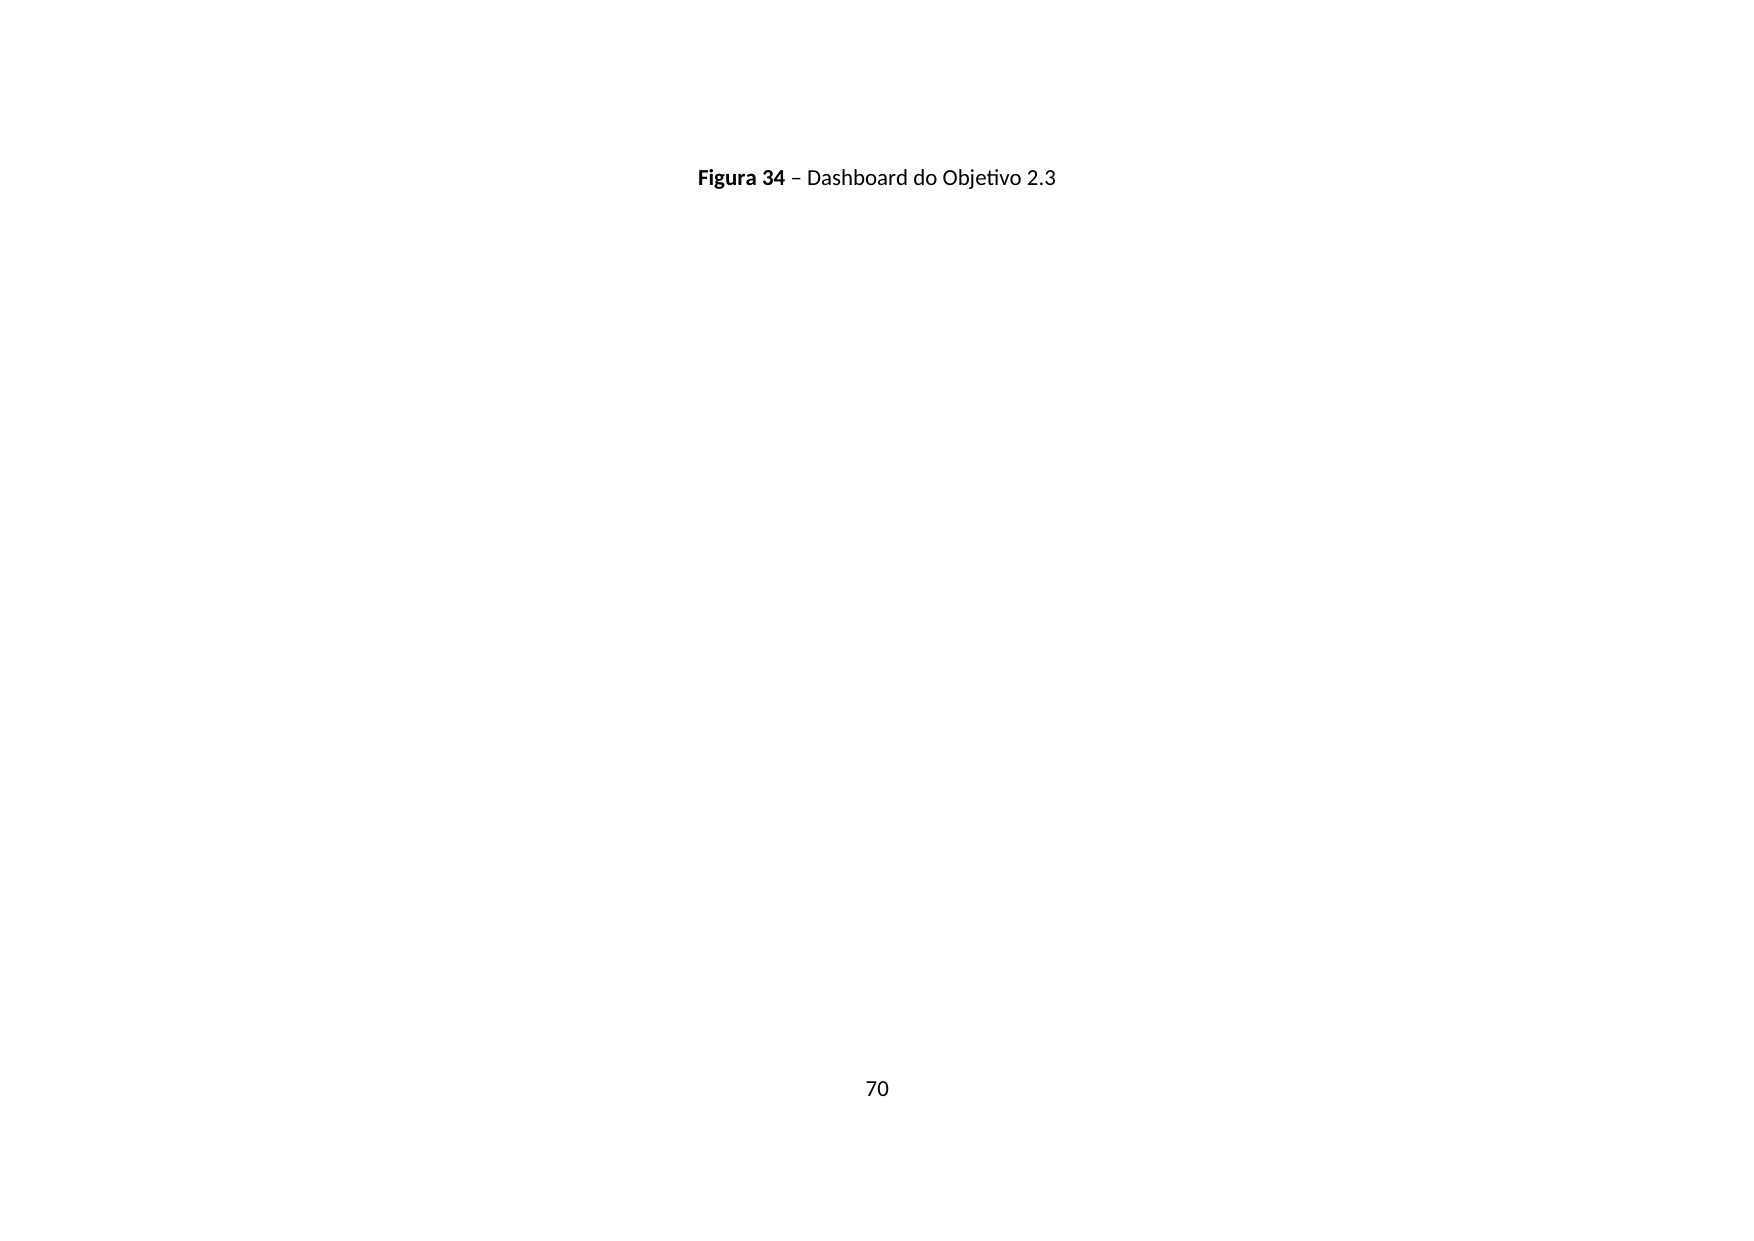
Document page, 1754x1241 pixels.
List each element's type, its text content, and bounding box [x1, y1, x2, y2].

text Figura 34 – Dashboard do Objetivo 2.3 [150, 163, 1604, 191]
